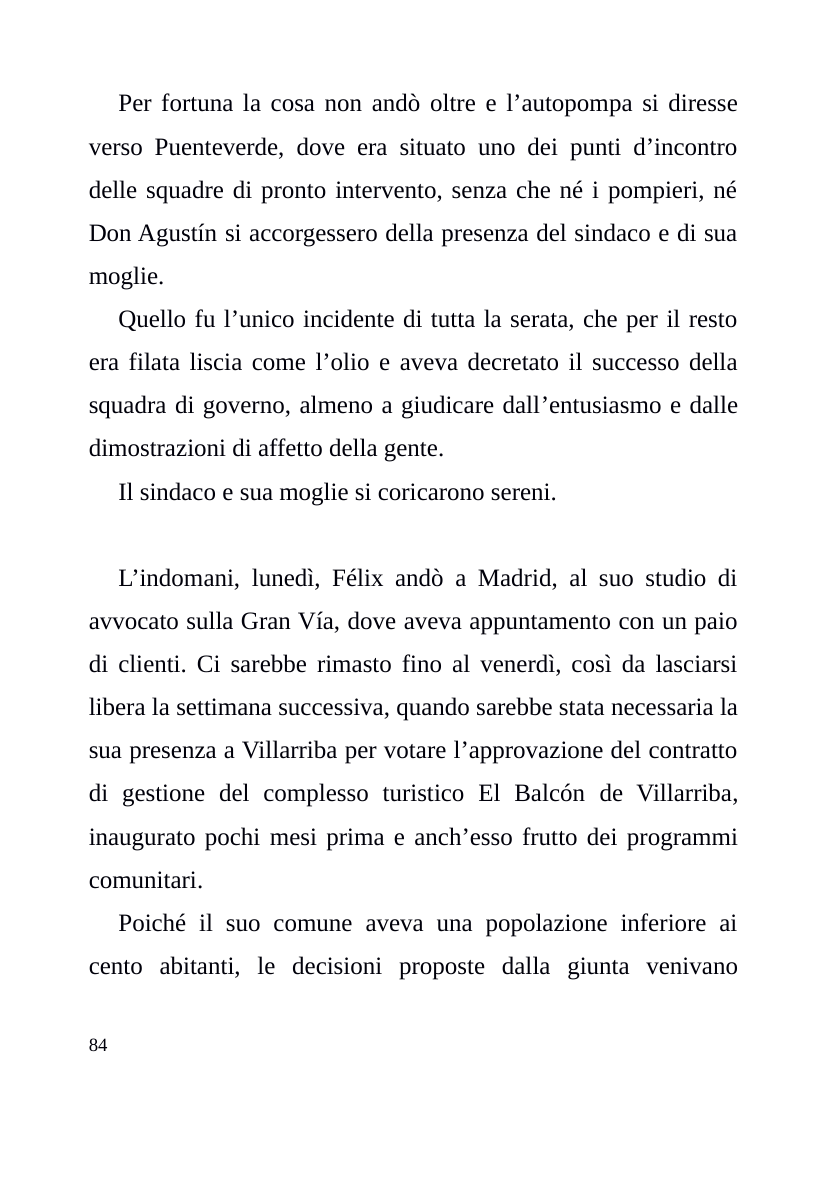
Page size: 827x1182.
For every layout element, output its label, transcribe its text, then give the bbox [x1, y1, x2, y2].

text Quello fu l’unico incidente di tutta la serata, che per il resto era filata liscia come l’olio e aveva decretato il successo della squadra di governo, almeno a giudicare dall’entusiasmo e dalle dimostrazioni di affetto della gente. [88, 304, 738, 462]
text L’indomani, lunedì, Félix andò a Madrid, al suo studio di avvocato sulla Gran Vía, dove aveva appuntamento con un paio di clienti. Ci sarebbe rimasto fino al venerdì, così da lasciarsi libera la settimana successiva, quando sarebbe stata necessaria la sua presenza a Villarriba per votare l’approvazione del contratto di gestione del complesso turistico El Balcón de Villarriba, inaugurato pochi mesi prima e anch’esso frutto dei programmi comunitari. [88, 563, 738, 893]
text Per fortuna la cosa non andò oltre e l’autopompa si diresse verso Puenteverde, dove era situato uno dei punti d’incontro delle squadre di pronto intervento, senza che né i pompieri, né Don Agustín si accorgessero della presenza del sindaco e di sua moglie. [88, 88, 738, 290]
text Il sindaco e sua moglie si coricarono sereni. [88, 477, 738, 505]
text Poiché il suo comune aveva una popolazione inferiore ai cento abitanti, le decisioni proposte dalla giunta venivano [88, 908, 738, 980]
